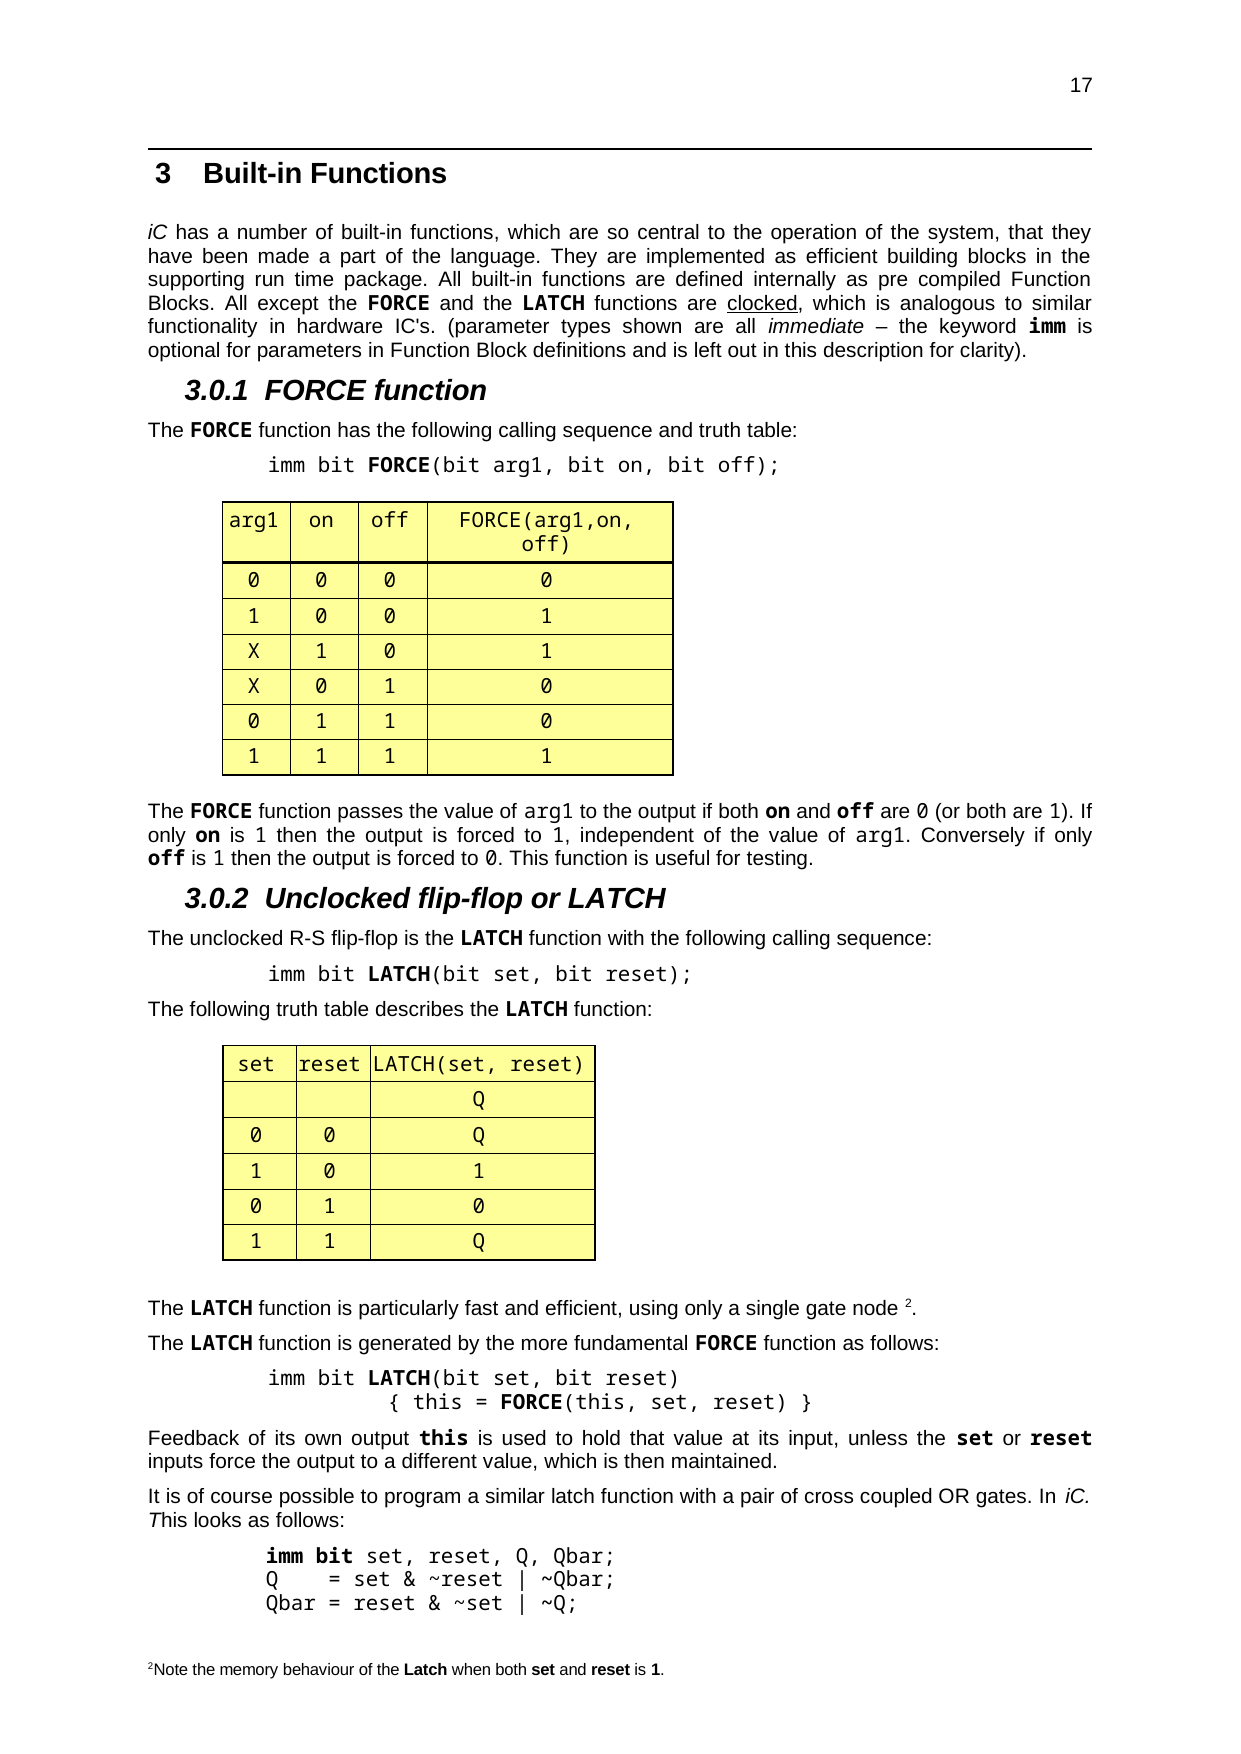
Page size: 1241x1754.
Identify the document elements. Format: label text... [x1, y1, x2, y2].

text iC has a number of built-in functions, which are so central to the operation of the system, that they have been made a part of the language. They are implemented as efficient building blocks in the supporting run time package. All built-in functions are defined internally as pre compiled Function Blocks. All except the FORCE and the LATCH functions are clocked, which is analogous to similar functionality in hardware IC's. (parameter types shown are all immediate – the keyword imm is optional for parameters in Function Block definitions and is left out in this description for clarity). [148, 221, 1092, 362]
table_cell [297, 1082, 370, 1117]
text Feedback of its own output this is used to hold that value at its input, unless the set or reset inputs force the output to a different value, which is then maintained. [148, 1426, 1092, 1473]
text The unclocked R-S flip-flop is the LATCH function with the following calling sequence: [148, 927, 1092, 950]
table_cell 0 [291, 564, 358, 598]
table_cell 0 [223, 705, 290, 739]
text It is of course possible to program a similar latch function with a pair of cross coupled OR gates. In iC. This looks as follows: [148, 1485, 1092, 1532]
table_cell 1 [297, 1190, 370, 1224]
subtitle FORCE function [184, 374, 1092, 407]
subtitle Unclocked flip-flop or LATCH [184, 882, 1092, 915]
table_cell 1 [428, 740, 672, 774]
table_cell 1 [359, 740, 427, 774]
table_cell X [223, 635, 290, 669]
table_cell 1 [223, 599, 290, 634]
table_cell 0 [359, 635, 427, 669]
table_cell 1 [297, 1225, 370, 1259]
table_cell X [223, 670, 290, 704]
text The following truth table describes the LATCH function: [148, 997, 1092, 1021]
table_header LATCH(set, reset) [371, 1046, 594, 1081]
table_header set [224, 1046, 296, 1081]
table_cell 0 [291, 599, 358, 634]
table_cell 0 [428, 705, 672, 739]
table_cell 1 [224, 1225, 296, 1259]
table_cell 0 [428, 670, 672, 704]
table_cell 1 [223, 740, 290, 774]
table_cell 0 [428, 564, 672, 598]
table_header arg1 [223, 503, 290, 561]
table_cell 0 [359, 599, 427, 634]
text The LATCH function is generated by the more fundamental FORCE function as follows: [148, 1332, 1092, 1355]
table_header off [359, 503, 427, 561]
text The FORCE function has the following calling sequence and truth table: [148, 418, 1092, 442]
text imm bit LATCH(bit set, bit reset) { this = FORCE(this, set, reset) } [268, 1367, 1092, 1414]
table_cell 1 [291, 635, 358, 669]
text imm bit set, reset, Q, Qbar; Q = set & ~reset | ~Qbar; Qbar = reset & ~set | ~Q; [148, 1544, 1092, 1615]
table_cell 0 [291, 670, 358, 704]
table_cell 0 [359, 564, 427, 598]
table_cell [224, 1082, 296, 1117]
table_cell 1 [359, 670, 427, 704]
text Note the memory behaviour of the Latch when both set and reset is 1. [148, 1657, 1092, 1681]
table_cell 0 [371, 1190, 594, 1224]
table_cell 0 [224, 1190, 296, 1224]
table_cell 1 [224, 1154, 296, 1189]
table_header FORCE(arg1,on, off) [428, 503, 672, 561]
table_cell 1 [359, 705, 427, 739]
table_cell 0 [297, 1118, 370, 1153]
table_cell 0 [297, 1154, 370, 1189]
table_cell 1 [428, 599, 672, 634]
table_cell Q [371, 1118, 594, 1153]
table_cell 0 [224, 1118, 296, 1153]
text imm bit FORCE(bit arg1, bit on, bit off); [268, 454, 1092, 477]
table_cell 1 [371, 1154, 594, 1189]
table_header on [291, 503, 358, 561]
table_cell 1 [291, 740, 358, 774]
table_cell 0 [223, 564, 290, 598]
table_cell Q [371, 1082, 594, 1117]
table_cell 1 [428, 635, 672, 669]
table_header reset [297, 1046, 370, 1081]
subtitle Built-in Functions [148, 150, 1092, 197]
text The LATCH function is particularly fast and efficient, using only a single gate node . [148, 1296, 1092, 1320]
table_cell 1 [291, 705, 358, 739]
text The FORCE function passes the value of arg1 to the output if both on and off are 0 (or both are 1). If only on is 1 then the output is forced to 1, independent of the value of arg1. Conversely if only off is 1 then the output is forced to 0. This function is useful for testing. [148, 776, 1092, 871]
table_cell Q [371, 1225, 594, 1259]
text imm bit LATCH(bit set, bit reset); [268, 962, 1092, 986]
